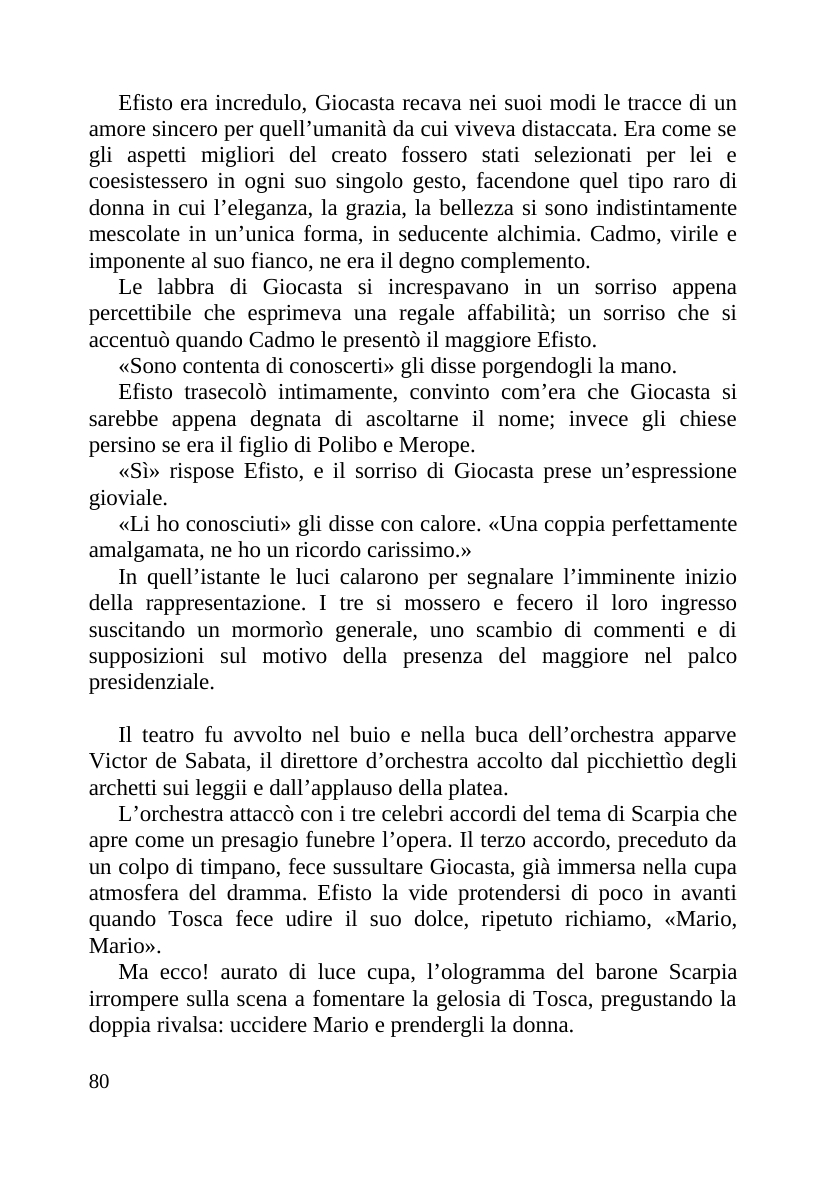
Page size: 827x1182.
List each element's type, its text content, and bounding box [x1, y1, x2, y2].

text «Li ho conosciuti» gli disse con calore. «Una coppia perfettamente amalgamata, ne ho un ricordo carissimo.» [88, 510, 738, 563]
text «Sono contenta di conoscerti» gli disse porgendogli la mano. [88, 352, 738, 378]
text Efisto era incredulo, Giocasta recava nei suoi modi le tracce di un amore sincero per quell’umanità da cui viveva distaccata. Era come se gli aspetti migliori del creato fossero stati selezionati per lei e coesistessero in ogni suo singolo gesto, facendone quel tipo raro di donna in cui l’eleganza, la grazia, la bellezza si sono indistintamente mescolate in un’unica forma, in seducente alchimia. Cadmo, virile e imponente al suo fianco, ne era il degno complemento. [88, 88, 738, 273]
text L’orchestra attaccò con i tre celebri accordi del tema di Scarpia che apre come un presagio funebre l’opera. Il terzo accordo, preceduto da un colpo di timpano, fece sussultare Giocasta, già immersa nella cupa atmosfera del dramma. Efisto la vide protendersi di poco in avanti quando Tosca fece udire il suo dolce, ripetuto richiamo, «Mario, Mario». [88, 800, 738, 958]
text Le labbra di Giocasta si increspavano in un sorriso appena percettibile che esprimeva una regale affabilità; un sorriso che si accentuò quando Cadmo le presentò il maggiore Efisto. [88, 273, 738, 352]
text Efisto trasecolò intimamente, convinto com’era che Giocasta si sarebbe appena degnata di ascoltarne il nome; invece gli chiese persino se era il figlio di Polibo e Merope. [88, 378, 738, 457]
text Ma ecco! aurato di luce cupa, l’ologramma del barone Scarpia irrompere sulla scena a fomentare la gelosia di Tosca, pregustando la doppia rivalsa: uccidere Mario e prendergli la donna. [88, 958, 738, 1037]
text «Sì» rispose Efisto, e il sorriso di Giocasta prese un’espressione gioviale. [88, 457, 738, 510]
text Il teatro fu avvolto nel buio e nella buca dell’orchestra apparve Victor de Sabata, il direttore d’orchestra accolto dal picchiettìo degli archetti sui leggii e dall’applauso della platea. [88, 721, 738, 800]
text In quell’istante le luci calarono per segnalare l’imminente inizio della rappresentazione. I tre si mossero e fecero il loro ingresso suscitando un mormorìo generale, uno scambio di commenti e di supposizioni sul motivo della presenza del maggiore nel palco presidenziale. [88, 563, 738, 695]
